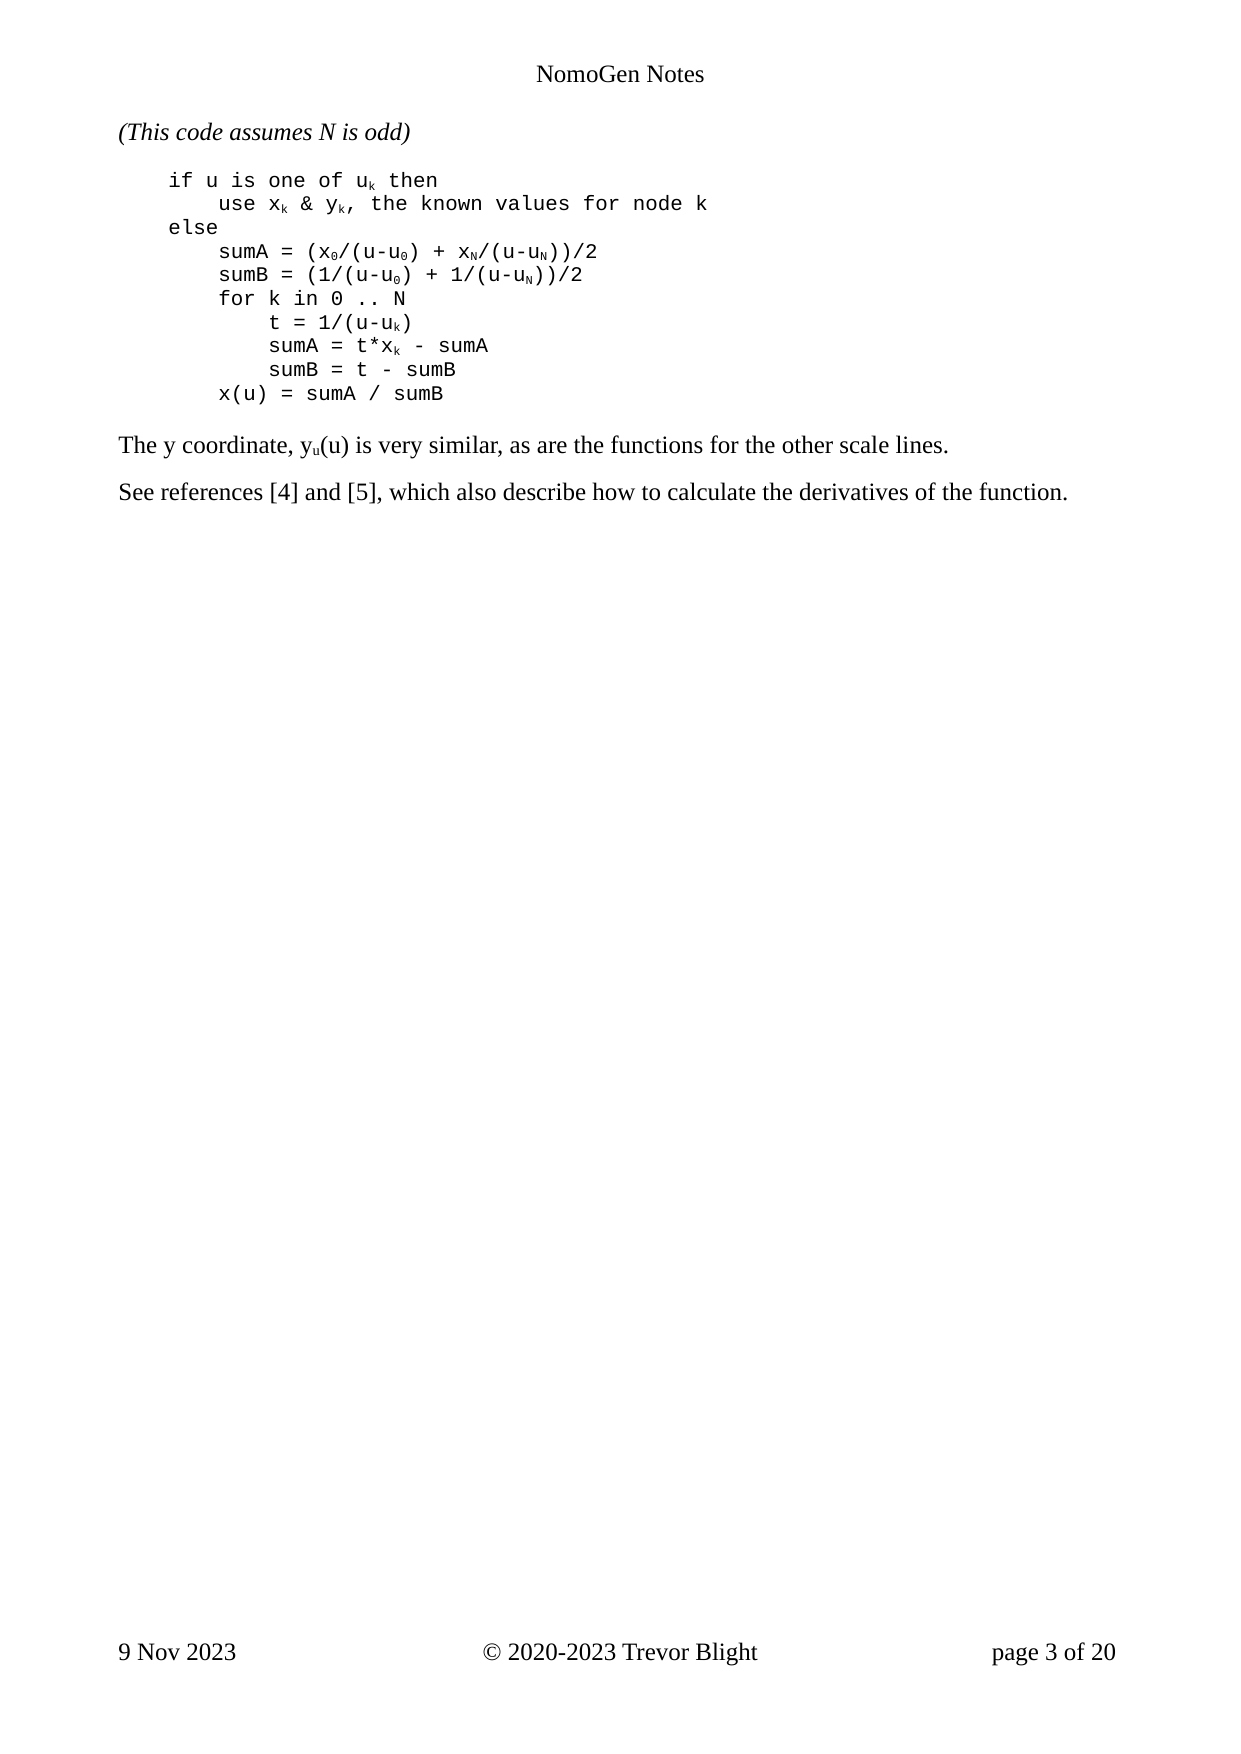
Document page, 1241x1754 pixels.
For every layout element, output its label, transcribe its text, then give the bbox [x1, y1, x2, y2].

text (This code assumes N is odd) [118, 117, 1122, 146]
text sumA = t*xk - sumA [118, 335, 1122, 359]
text The y coordinate, yu(u) is very similar, as are the functions for the other scale lines. [118, 430, 1122, 459]
text See references [4] and [5], which also describe how to calculate the derivatives of the function. [118, 477, 1122, 506]
text x(u) = sumA / sumB [118, 383, 1122, 406]
text sumB = t - sumB [118, 359, 1122, 383]
text sumA = (x0/(u-u0) + xN/(u-uN))/2 [118, 241, 1122, 264]
text if u is one of uk then [118, 165, 1122, 193]
text sumB = (1/(u-u0) + 1/(u-uN))/2 [118, 264, 1122, 288]
text for k in 0 .. N [118, 288, 1122, 312]
text t = 1/(u-uk) [118, 312, 1122, 335]
text else [118, 217, 1122, 241]
text use xk & yk, the known values for node k [118, 193, 1122, 217]
